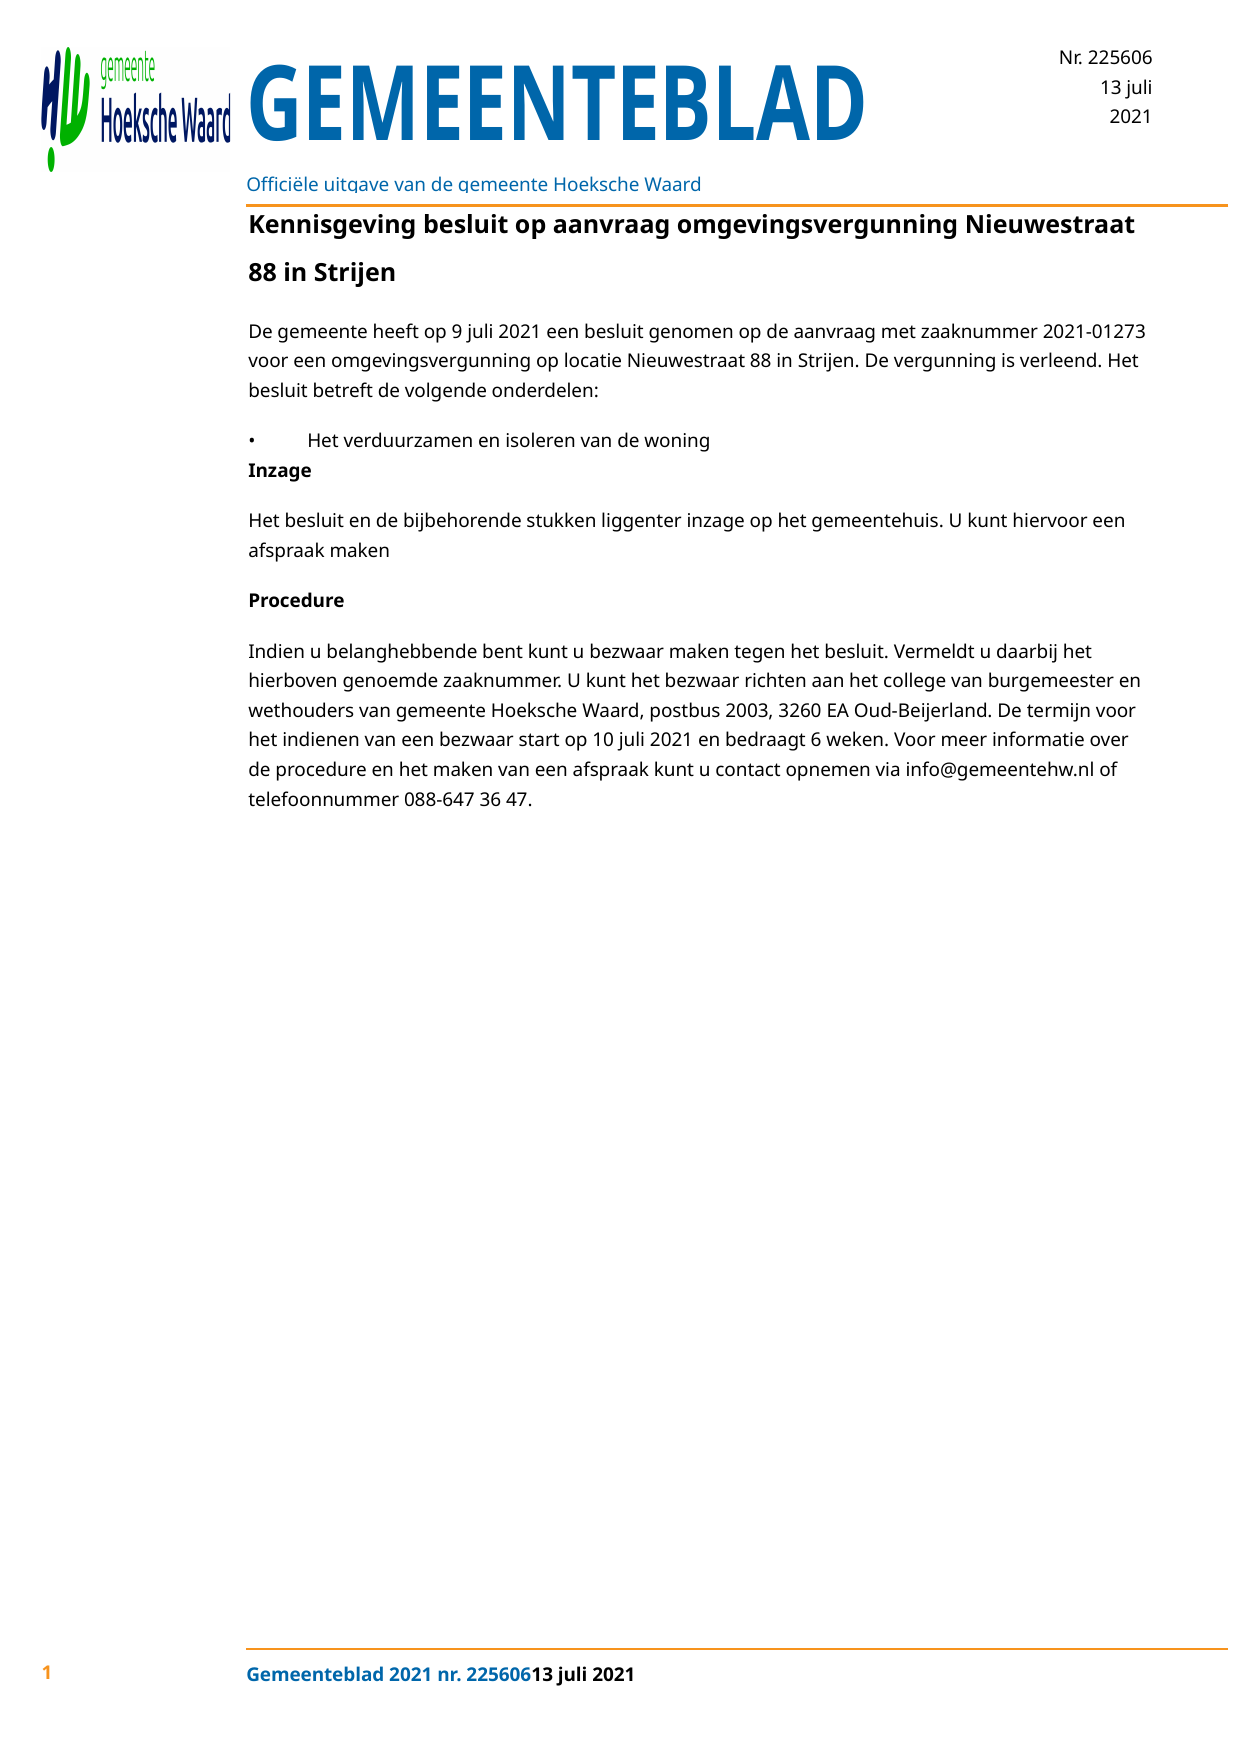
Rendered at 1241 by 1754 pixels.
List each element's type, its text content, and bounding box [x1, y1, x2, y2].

list Het verduurzamen en isoleren van de woning [248, 427, 1152, 453]
text De gemeente heeft op 9 juli 2021 een besluit genomen op de aanvraag met zaaknummer 2021-01273 voor een omgevingsvergunning op locatie Nieuwestraat 88 in Strijen. De vergunning is verleend. Het besluit betreft de volgende onderdelen: [248, 318, 1152, 403]
text Indien u belanghebbende bent kunt u bezwaar maken tegen het besluit. Vermeldt u daarbij het hierboven genoemde zaaknummer. U kunt het bezwaar richten aan het college van burgemeester en wethouders van gemeente Hoeksche Waard, postbus 2003, 3260 EA Oud-Beijerland. De termijn voor het indienen van een bezwaar start op 10 juli 2021 en bedraagt 6 weken. Voor meer informatie over de procedure en het maken van een afspraak kunt u contact opnemen via info@gemeentehw.nl of telefoonnummer 088-647 36 47. [248, 638, 1152, 812]
picture [41, 47, 231, 172]
text Inzage [248, 457, 1152, 483]
text Procedure [248, 587, 1152, 613]
text Kennisgeving besluit op aanvraag omgevingsvergunning Nieuwestraat 88 in Strijen [248, 207, 1152, 288]
text Het besluit en de bijbehorende stukken liggenter inzage op het gemeentehuis. U kunt hiervoor een afspraak maken [248, 507, 1152, 563]
